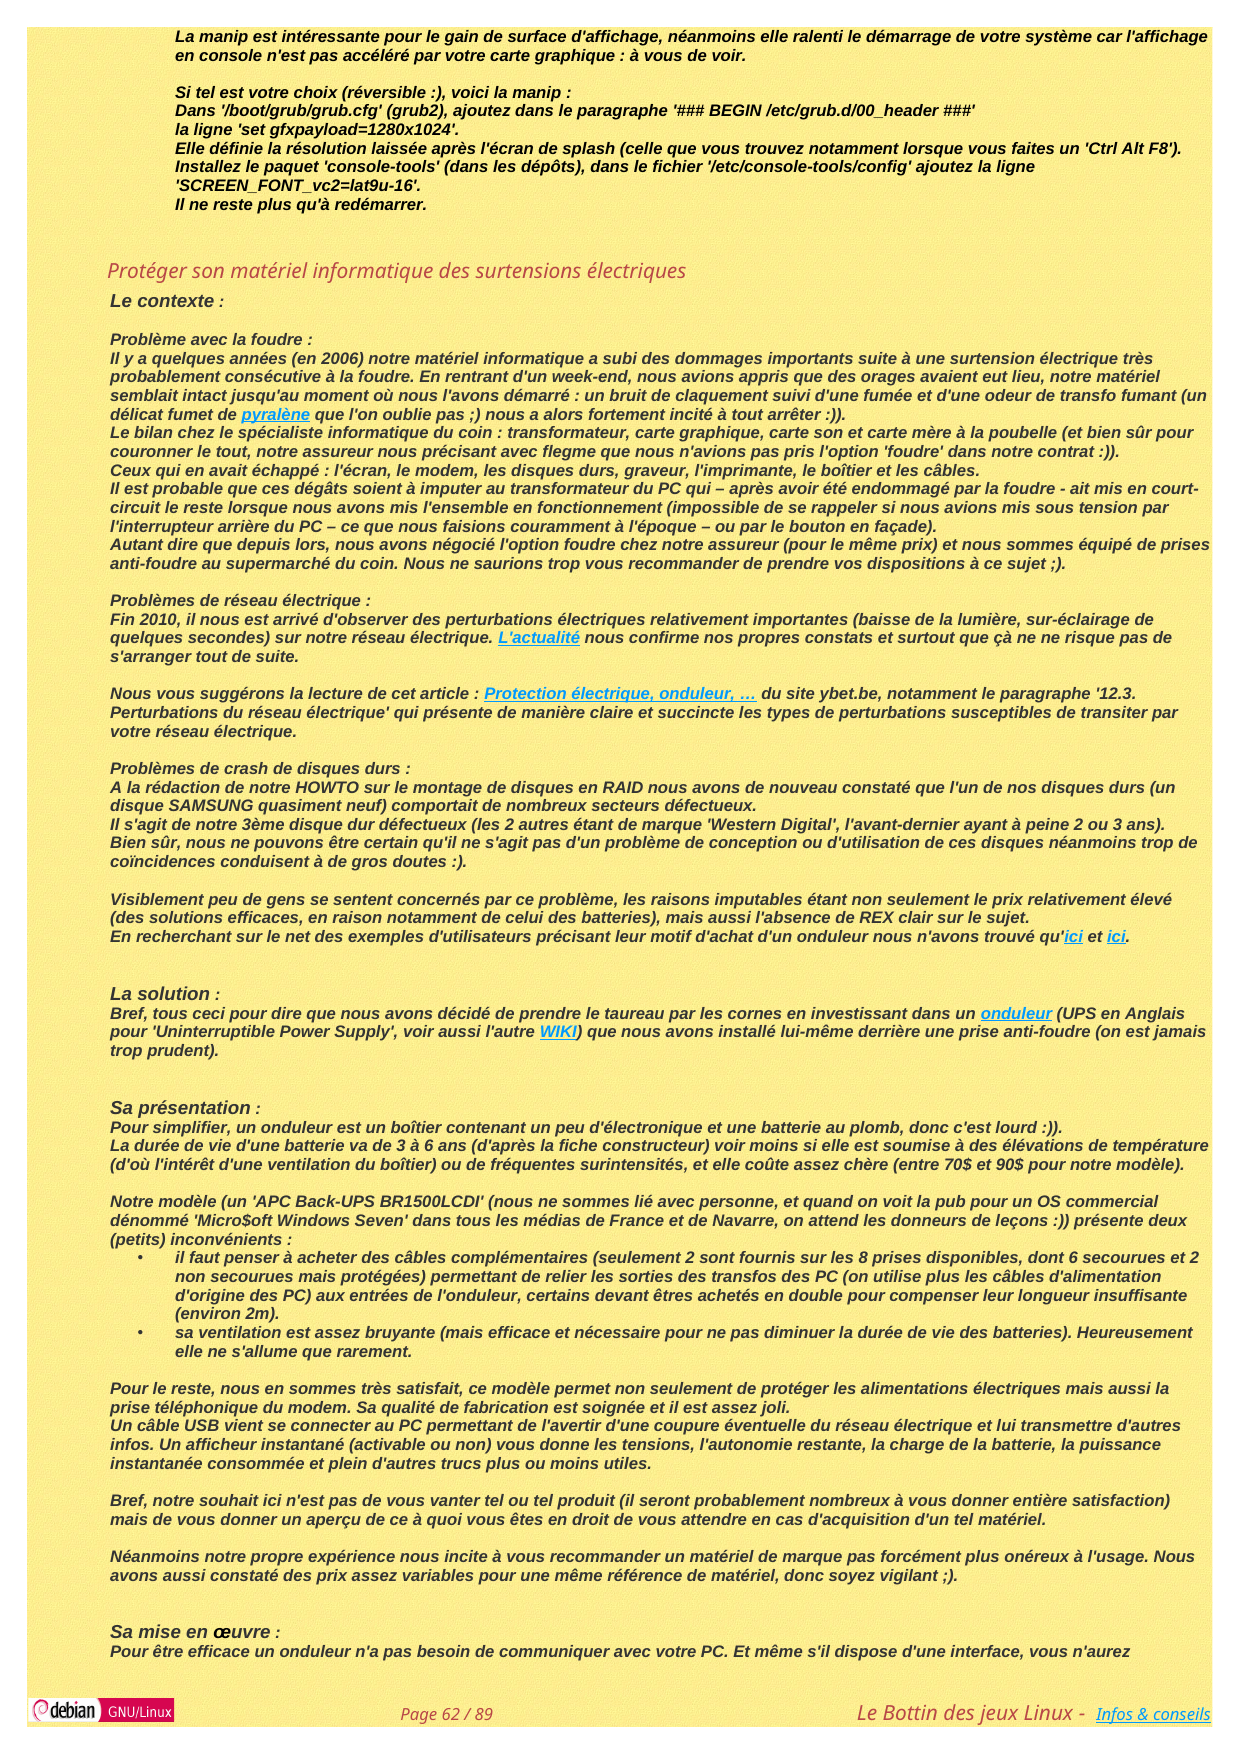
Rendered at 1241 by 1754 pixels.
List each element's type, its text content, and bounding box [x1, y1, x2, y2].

text Pour être efficace un onduleur n'a pas besoin de communiquer avec votre PC. Et même s'il dispose d'une interface, vous n'aurez [110, 1643, 1212, 1661]
text Néanmoins notre propre expérience nous incite à vous recommander un matériel de marque pas forcément plus onéreux à l'usage. Nous avons aussi constaté des prix assez variables pour une même référence de matériel, donc soyez vigilant ;). [110, 1547, 1212, 1584]
list il faut penser à acheter des câbles complémentaires (seulement 2 sont fournis sur les 8 prises disponibles, dont 6 secourues et 2 non secourues mais protégées) permettant de relier les sorties des transfos des PC (on utilise plus les câbles d'alimentation d'origine des PC) aux entrées de l'onduleur, certains devant êtres achetés en double pour compenser leur longueur insuffisante (environ 2m). [137, 1249, 1212, 1323]
text Sa présentation : [110, 1097, 1212, 1118]
text Il est probable que ces dégâts soient à imputer au transformateur du PC qui – après avoir été endommagé par la foudre - ait mis en court-circuit le reste lorsque nous avons mis l'ensemble en fonctionnement (impossible de se rappeler si nous avions mis sous tension par l'interrupteur arrière du PC – ce que nous faisions couramment à l'époque – ou par le bouton en façade). [110, 479, 1212, 536]
list Si tel est votre choix (réversible :), voici la manip : [137, 83, 1212, 102]
text Le bilan chez le spécialiste informatique du coin : transformateur, carte graphique, carte son et carte mère à la poubelle (et bien sûr pour couronner le tout, notre assureur nous précisant avec flegme que nous n'avions pas pris l'option 'foudre' dans notre contrat :)). [110, 424, 1212, 461]
picture [27, 27, 1213, 1727]
list Installez le paquet 'console-tools' (dans les dépôts), dans le fichier '/etc/console-tools/config' ajoutez la ligne 'SCREEN_FONT_vc2=lat9u-16'. [137, 158, 1212, 195]
text En recherchant sur le net des exemples d'utilisateurs précisant leur motif d'achat d'un onduleur nous n'avons trouvé qu'ici et ici. [110, 927, 1212, 946]
text Ceux qui en avait échappé : l'écran, le modem, les disques durs, graveur, l'imprimante, le boîtier et les câbles. [110, 461, 1212, 479]
text Pour simplifier, un onduleur est un boîtier contenant un peu d'électronique et une batterie au plomb, donc c'est lourd :)). [110, 1118, 1212, 1137]
text Il s'agit de notre 3ème disque dur défectueux (les 2 autres étant de marque 'Western Digital', l'avant-dernier ayant à peine 2 ou 3 ans). [110, 815, 1212, 834]
text Nous vous suggérons la lecture de cet article : Protection électrique, onduleur, … du site ybet.be, notamment le paragraphe '12.3. Perturbations du réseau électrique' qui présente de manière claire et succincte les types de perturbations susceptibles de transiter par votre réseau électrique. [110, 685, 1212, 741]
text Un câble USB vient se connecter au PC permettant de l'avertir d'une coupure éventuelle du réseau électrique et lui transmettre d'autres infos. Un afficheur instantané (activable ou non) vous donne les tensions, l'autonomie restante, la charge de la batterie, la puissance instantanée consommée et plein d'autres trucs plus ou moins utiles. [110, 1417, 1212, 1473]
text Bref, tous ceci pour dire que nous avons décidé de prendre le taureau par les cornes en investissant dans un onduleur (UPS en Anglais pour 'Uninterruptible Power Supply', voir aussi l'autre WIKI) que nous avons installé lui-même derrière une prise anti-foudre (on est jamais trop prudent). [110, 1004, 1212, 1060]
text Bref, notre souhait ici n'est pas de vous vanter tel ou tel produit (il seront probablement nombreux à vous donner entière satisfaction) mais de vous donner un aperçu de ce à quoi vous êtes en droit de vous attendre en cas d'acquisition d'un tel matériel. [110, 1491, 1212, 1528]
list sa ventilation est assez bruyante (mais efficace et nécessaire pour ne pas diminuer la durée de vie des batteries). Heureusement elle ne s'allume que rarement. [137, 1323, 1212, 1361]
list La manip est intéressante pour le gain de surface d'affichage, néanmoins elle ralenti le démarrage de votre système car l'affichage en console n'est pas accéléré par votre carte graphique : à vous de voir. [137, 27, 1212, 64]
text Autant dire que depuis lors, nous avons négocié l'option foudre chez notre assureur (pour le même prix) et nous sommes équipé de prises anti-foudre au supermarché du coin. Nous ne saurions trop vous recommander de prendre vos dispositions à ce sujet ;). [110, 536, 1212, 573]
text Notre modèle (un 'APC Back-UPS BR1500LCDI' (nous ne sommes lié avec personne, et quand on voit la pub pour un OS commercial dénommé 'Micro$oft Windows Seven' dans tous les médias de France et de Navarre, on attend les donneurs de leçons :)) présente deux (petits) inconvénients : [110, 1193, 1212, 1249]
list Il ne reste plus qu'à redémarrer. [137, 195, 1212, 214]
text Fin 2010, il nous est arrivé d'observer des perturbations électriques relativement importantes (baisse de la lumière, sur-éclairage de quelques secondes) sur notre réseau électrique. L'actualité nous confirme nos propres constats et surtout que çà ne ne risque pas de s'arranger tout de suite. [110, 610, 1212, 666]
text Il y a quelques années (en 2006) notre matériel informatique a subi des dommages importants suite à une surtension électrique très probablement consécutive à la foudre. En rentrant d'un week-end, nous avions appris que des orages avaient eut lieu, notre matériel semblait intact jusqu'au moment où nous l'avons démarré : un bruit de claquement suivi d'une fumée et d'une odeur de transfo fumant (un délicat fumet de pyralène que l'on oublie pas ;) nous a alors fortement incité à tout arrêter :)). [110, 349, 1212, 424]
text Bien sûr, nous ne pouvons être certain qu'il ne s'agit pas d'un problème de conception ou d'utilisation de ces disques néanmoins trop de coïncidences conduisent à de gros doutes :). [110, 834, 1212, 871]
text Problèmes de crash de disques durs : [110, 759, 1212, 778]
list la ligne 'set gfxpayload=1280x1024'. [137, 120, 1212, 139]
text Pour le reste, nous en sommes très satisfait, ce modèle permet non seulement de protéger les alimentations électriques mais aussi la prise téléphonique du modem. Sa qualité de fabrication est soignée et il est assez joli. [110, 1379, 1212, 1417]
list Dans '/boot/grub/grub.cfg' (grub2), ajoutez dans le paragraphe '### BEGIN /etc/grub.d/00_header ###' [137, 102, 1212, 120]
subtitle Protéger son matériel informatique des surtensions électriques [107, 256, 1212, 284]
text La solution : [110, 983, 1212, 1004]
text A la rédaction de notre HOWTO sur le montage de disques en RAID nous avons de nouveau constaté que l'un de nos disques durs (un disque SAMSUNG quasiment neuf) comportait de nombreux secteurs défectueux. [110, 778, 1212, 815]
text Problème avec la foudre : [110, 330, 1212, 349]
text Problèmes de réseau électrique : [110, 591, 1212, 610]
text Visiblement peu de gens se sentent concernés par ce problème, les raisons imputables étant non seulement le prix relativement élevé (des solutions efficaces, en raison notamment de celui des batteries), mais aussi l'absence de REX clair sur le sujet. [110, 890, 1212, 927]
list Elle définie la résolution laissée après l'écran de splash (celle que vous trouvez notamment lorsque vous faites un 'Ctrl Alt F8'). [137, 139, 1212, 158]
text La durée de vie d'une batterie va de 3 à 6 ans (d'après la fiche constructeur) voir moins si elle est soumise à des élévations de température (d'où l'intérêt d'une ventilation du boîtier) ou de fréquentes surintensités, et elle coûte assez chère (entre 70$ et 90$ pour notre modèle). [110, 1137, 1212, 1174]
text Sa mise en œuvre : [110, 1622, 1212, 1643]
text Le contexte : [110, 291, 1212, 312]
